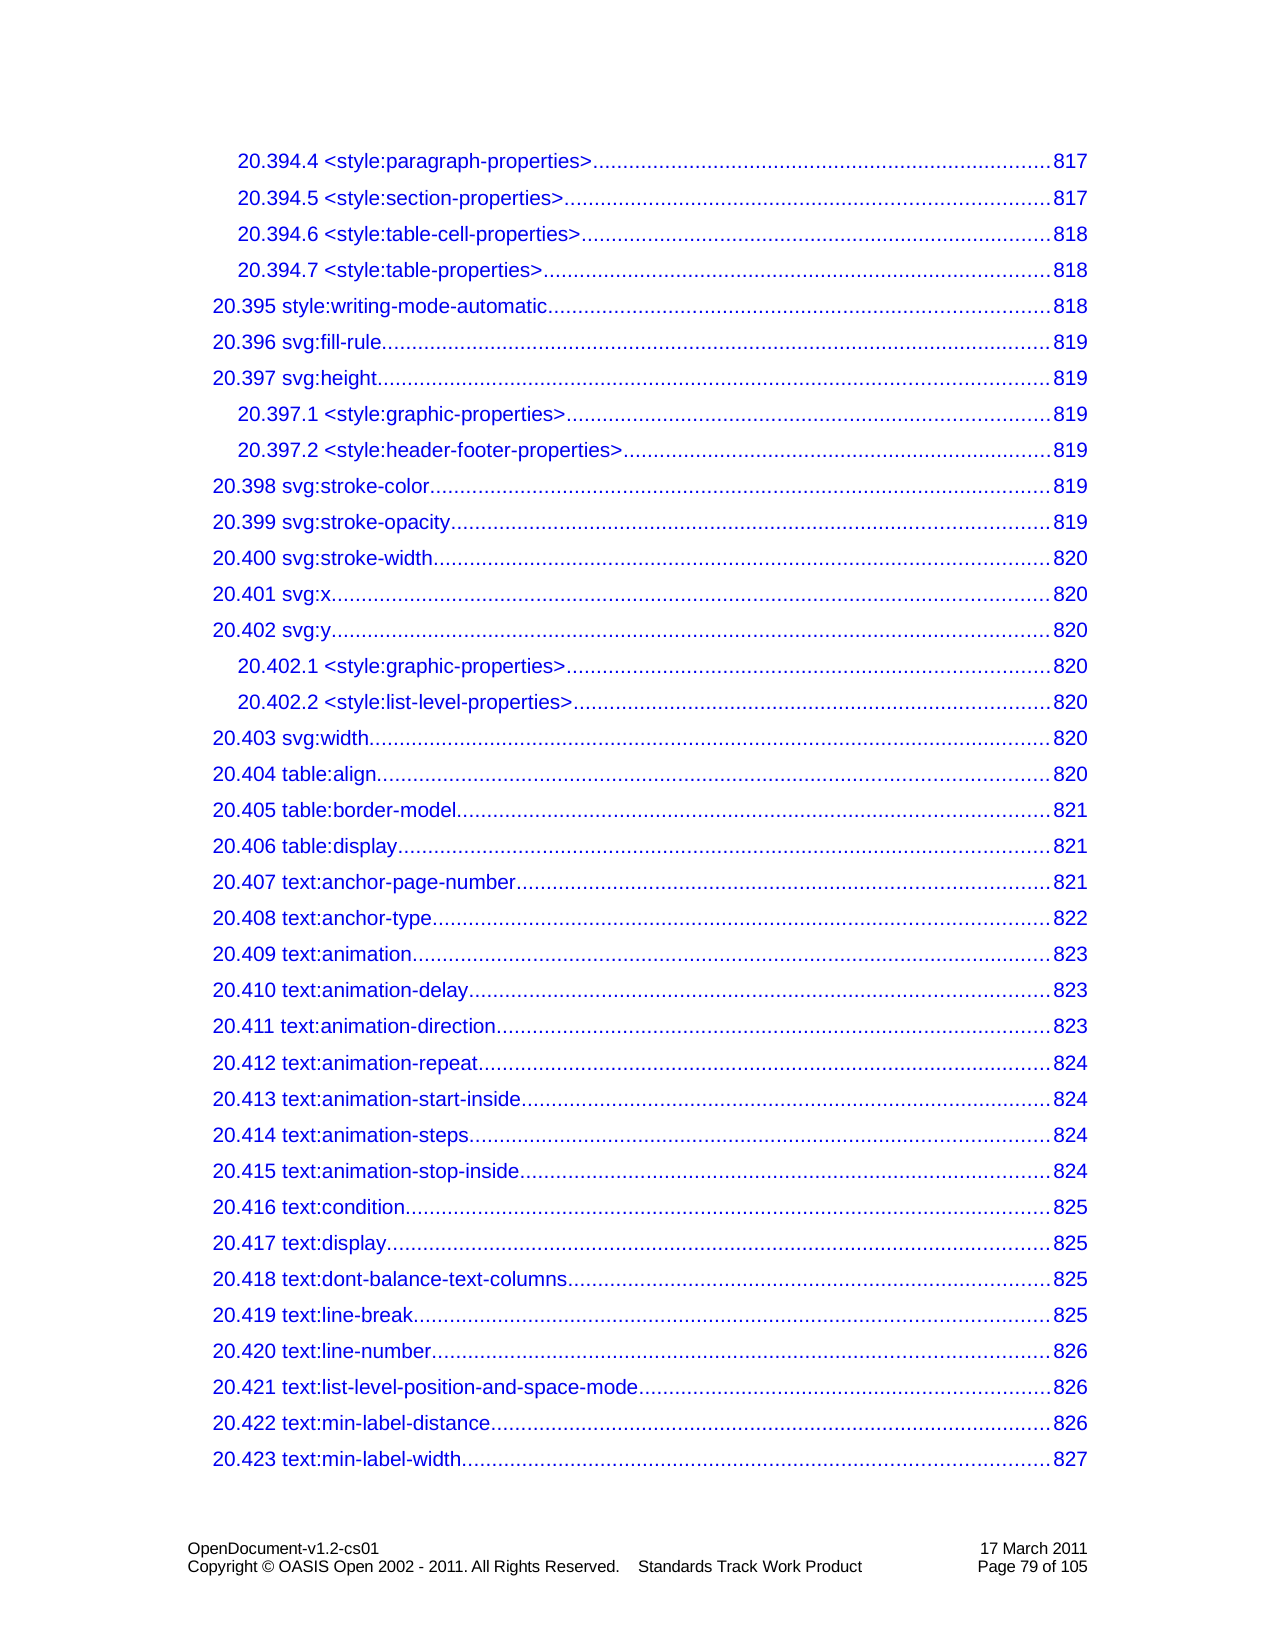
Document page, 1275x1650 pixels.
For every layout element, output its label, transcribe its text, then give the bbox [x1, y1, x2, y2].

text 20.394.4 <style:paragraph-properties> 817 [237, 150, 1088, 173]
text 20.397.1 <style:graphic-properties> 819 [237, 402, 1088, 426]
text 20.397.2 <style:header-footer-properties> 819 [237, 438, 1088, 462]
text 20.409 text:animation 823 [212, 943, 1088, 966]
text 20.394.7 <style:table-properties> 818 [237, 258, 1088, 282]
text 20.417 text:display 825 [212, 1231, 1088, 1255]
text 20.396 svg:fill-rule 819 [212, 330, 1088, 354]
text 20.416 text:condition 825 [212, 1195, 1088, 1219]
text 20.412 text:animation-repeat 824 [212, 1051, 1088, 1074]
text 20.410 text:animation-delay 823 [212, 979, 1088, 1002]
text 20.397 svg:height 819 [212, 366, 1088, 390]
text 20.400 svg:stroke-width 820 [212, 546, 1088, 570]
text 20.411 text:animation-direction 823 [212, 1015, 1088, 1038]
text 20.413 text:animation-start-inside 824 [212, 1087, 1088, 1111]
text 20.395 style:writing-mode-automatic 818 [212, 294, 1088, 318]
text 20.402.1 <style:graphic-properties> 820 [237, 654, 1088, 678]
text 20.414 text:animation-steps 824 [212, 1123, 1088, 1147]
text 20.402 svg:y 820 [212, 618, 1088, 642]
text 20.421 text:list-level-position-and-space-mode 826 [212, 1375, 1088, 1399]
text 20.405 table:border-model 821 [212, 799, 1088, 822]
text 20.418 text:dont-balance-text-columns 825 [212, 1267, 1088, 1291]
text 20.406 table:display 821 [212, 835, 1088, 858]
text 20.422 text:min-label-distance 826 [212, 1411, 1088, 1435]
text 20.401 svg:x 820 [212, 582, 1088, 606]
text 20.404 table:align 820 [212, 763, 1088, 786]
text 20.423 text:min-label-width 827 [212, 1447, 1088, 1471]
text 20.415 text:animation-stop-inside 824 [212, 1159, 1088, 1183]
text 20.398 svg:stroke-color 819 [212, 474, 1088, 498]
text 20.403 svg:width 820 [212, 727, 1088, 750]
text 20.407 text:anchor-page-number 821 [212, 871, 1088, 894]
text 20.394.5 <style:section-properties> 817 [237, 186, 1088, 209]
text 20.420 text:line-number 826 [212, 1339, 1088, 1363]
text 20.419 text:line-break 825 [212, 1303, 1088, 1327]
text 20.402.2 <style:list-level-properties> 820 [237, 691, 1088, 714]
text 20.394.6 <style:table-cell-properties> 818 [237, 222, 1088, 246]
text 20.399 svg:stroke-opacity 819 [212, 510, 1088, 534]
text 20.408 text:anchor-type 822 [212, 907, 1088, 930]
